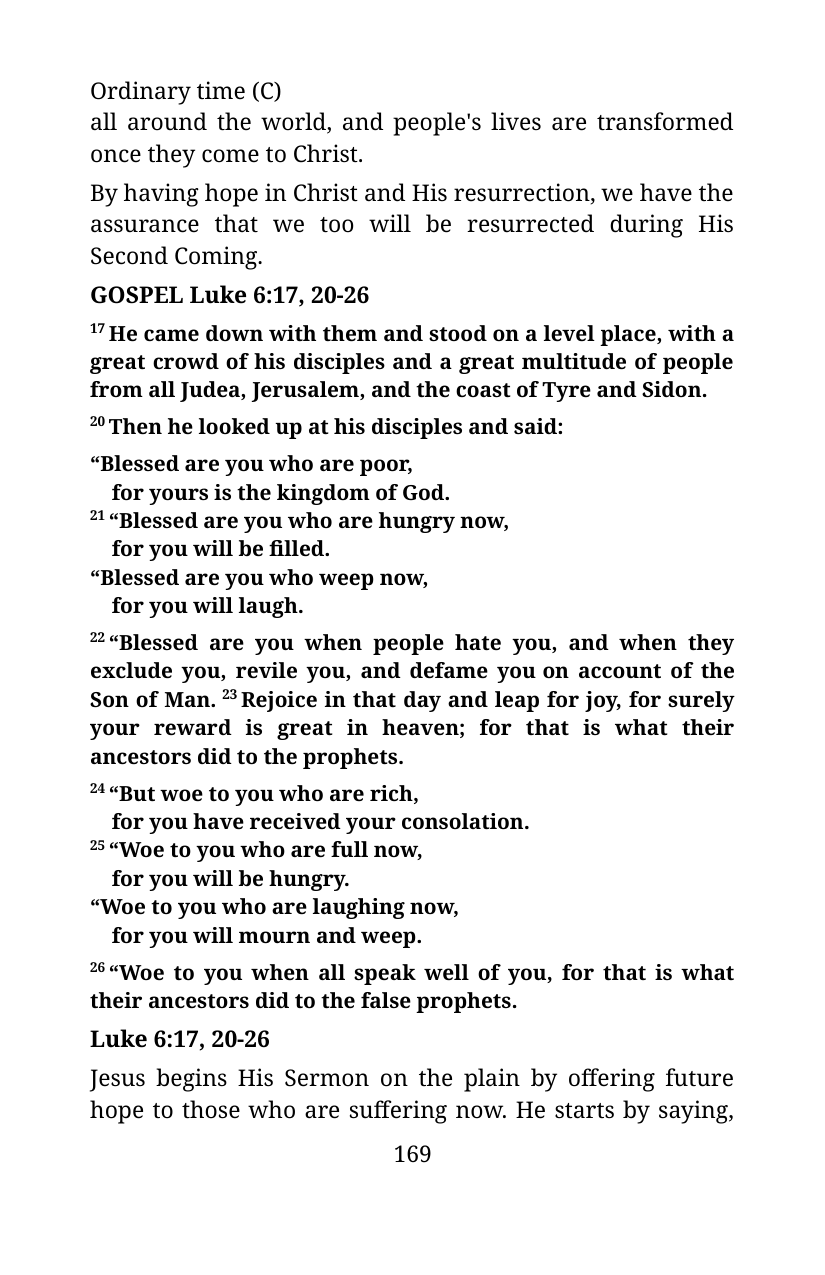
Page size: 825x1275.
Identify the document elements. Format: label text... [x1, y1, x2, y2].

text GOSPEL Luke 6:17, 20-26 [90, 279, 735, 310]
text 24 “But woe to you who are rich, for you have received your consolation. 25 “Woe to you who are full now, for you will be hungry. “Woe to you who are laughing now, for you will mourn and weep. [90, 779, 735, 949]
text Luke 6:17, 20-26 [90, 1023, 735, 1054]
text By having hope in Christ and His resurrection, we have the assurance that we too will be resurrected during His Second Coming. [90, 177, 735, 271]
text 17 He came down with them and stood on a level place, with a great crowd of his disciples and a great multitude of people from all Judea, Jerusalem, and the coast of Tyre and Sidon. [90, 319, 735, 404]
text 22 “Blessed are you when people hate you, and when they exclude you, revile you, and defame you on account of the Son of Man. 23 Rejoice in that day and leap for joy, for surely your reward is great in heaven; for that is what their ancestors did to the prophets. [90, 628, 735, 770]
text Jesus begins His Sermon on the plain by offering future hope to those who are suffering now. He starts by saying, [90, 1062, 735, 1125]
text “Blessed are you who are poor, for yours is the kingdom of God. 21 “Blessed are you who are hungry now, for you will be filled. “Blessed are you who weep now, for you will laugh. [90, 449, 735, 620]
text 26 “Woe to you when all speak well of you, for that is what their ancestors did to the false prophets. [90, 958, 735, 1014]
text all around the world, and people's lives are transformed once they come to Christ. [90, 106, 735, 169]
text 20 Then he looked up at his disciples and said: [90, 412, 735, 441]
